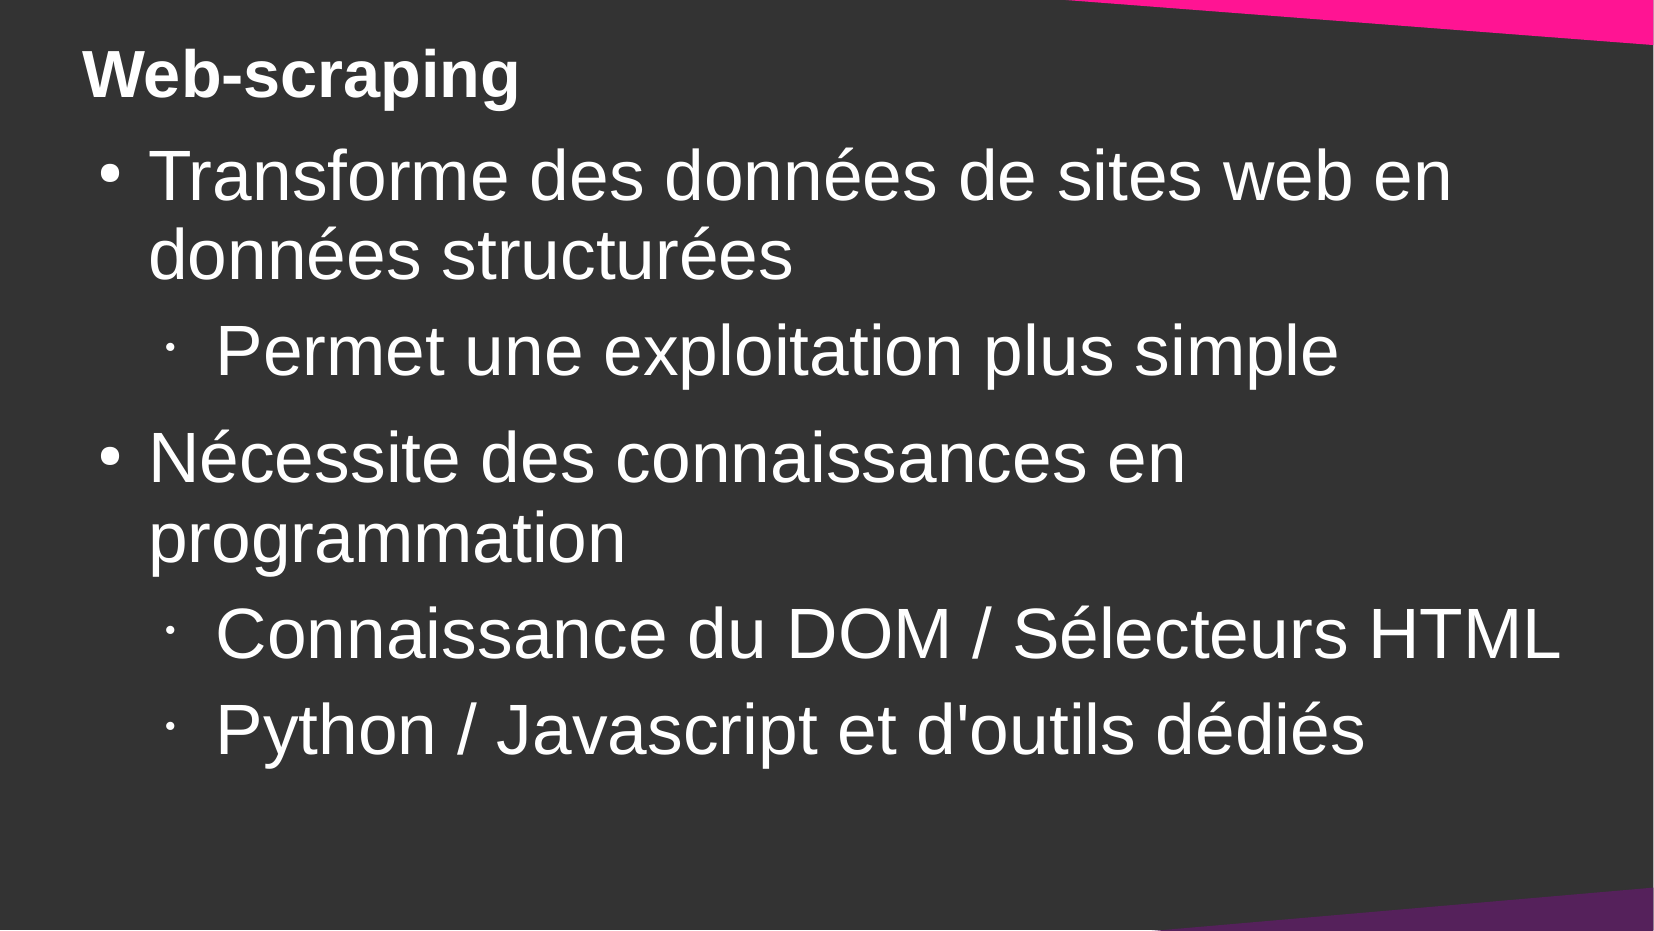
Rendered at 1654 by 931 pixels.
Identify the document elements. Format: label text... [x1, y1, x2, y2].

list Transforme des données de sites web en données structurées Permet une exploitation plus simple Nécessite des connaissances en programmation Connaissance du DOM / Sélecteurs HTML Python / Javascript et d'outils dédiés [80, 135, 1620, 780]
title Web-scraping [82, 37, 1571, 122]
text_box [1065, 0, 1654, 46]
text_box [1151, 887, 1654, 931]
